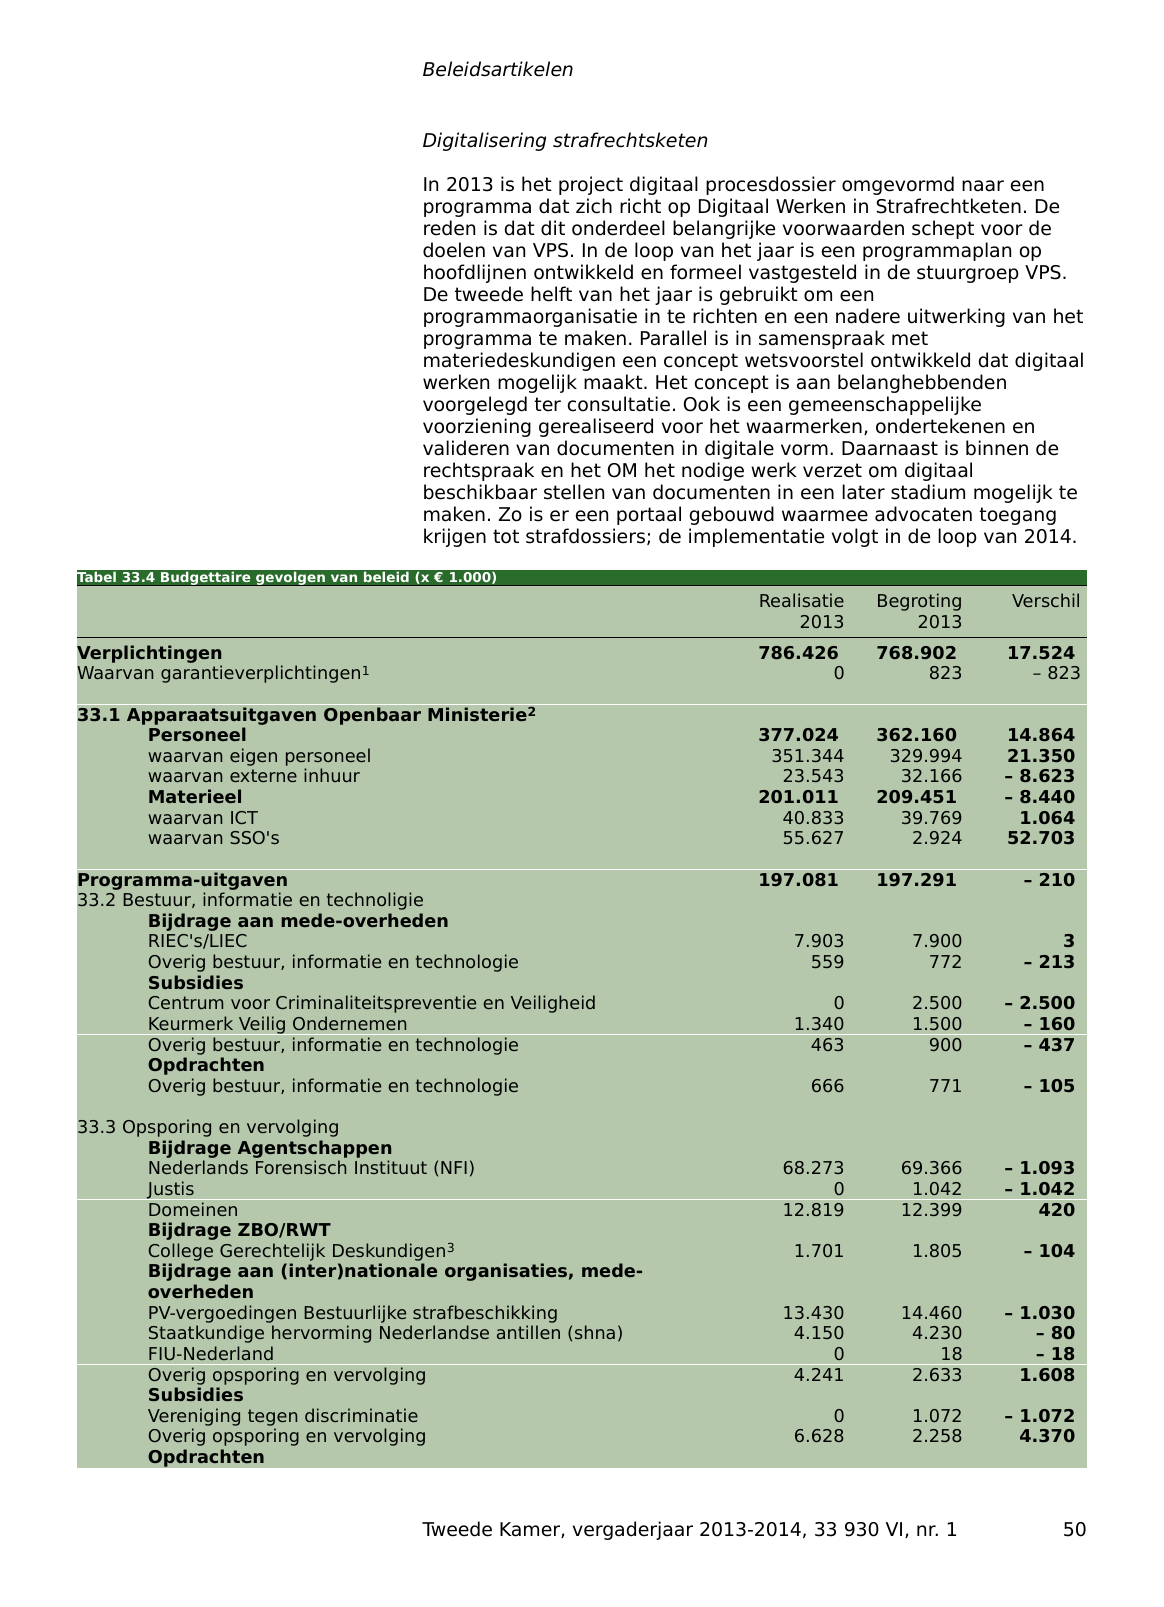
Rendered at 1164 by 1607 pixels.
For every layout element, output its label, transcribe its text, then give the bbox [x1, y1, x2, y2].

table_cell [732, 973, 850, 993]
table_cell [77, 1303, 142, 1323]
table_cell 0 [732, 663, 850, 684]
table_cell Keurmerk Veilig Ondernemen [142, 1014, 732, 1034]
table_cell 1.340 [732, 1014, 850, 1034]
table_cell Begroting [850, 586, 968, 612]
table_cell [850, 1138, 968, 1158]
text In 2013 is het project digitaal procesdossier omgevormd naar een programma dat zich richt op Digitaal Werken in Strafrechtketen. De reden is dat dit onderdeel belangrijke voorwaarden schept voor de doelen van VPS. In de loop van het jaar is een programmaplan op hoofdlijnen ontwikkeld en formeel vastgesteld in de stuurgroep VPS. De tweede helft van het jaar is gebruikt om een programmaorganisatie in te richten en een nadere uitwerking van het programma te maken. Parallel is in samenspraak met materiedeskundigen een concept wetsvoorstel ontwikkeld dat digitaal werken mogelijk maakt. Het concept is aan belanghebbenden voorgelegd ter consultatie. Ook is een gemeenschappelijke voorziening gerealiseerd voor het waarmerken, ondertekenen en valideren van documenten in digitale vorm. Daarnaast is binnen de rechtspraak en het OM het nodige werk verzet om digitaal beschikbaar stellen van documenten in een later stadium mogelijk te maken. Zo is er een portaal gebouwd waarmee advocaten toegang krijgen tot strafdossiers; de implementatie volgt in de loop van 2014. [422, 174, 1087, 548]
table_cell 0 [732, 1344, 850, 1364]
table_cell – 2.500 [969, 993, 1087, 1014]
table_cell waarvan externe inhuur [142, 766, 732, 787]
table_cell 55.627 [732, 828, 850, 849]
table_cell waarvan eigen personeel [142, 746, 732, 766]
table_cell 21.350 [969, 746, 1087, 766]
table_cell 329.994 [850, 746, 968, 766]
table_cell [732, 1138, 850, 1158]
table_cell 1.042 [850, 1179, 968, 1199]
table_cell PV-vergoedingen Bestuurlijke strafbeschikking [142, 1303, 732, 1323]
table_cell FIU-Nederland [142, 1344, 732, 1364]
table_cell [732, 684, 850, 704]
table_cell [77, 586, 142, 612]
table_cell 13.430 [732, 1303, 850, 1323]
table_cell 39.769 [850, 808, 968, 828]
table_cell [77, 1096, 142, 1117]
table_cell 4.230 [850, 1323, 968, 1344]
table_cell 786.426 [732, 638, 850, 663]
table_cell 1.072 [850, 1406, 968, 1426]
table_cell – 8.623 [969, 766, 1087, 787]
table_cell [732, 1447, 850, 1468]
table_cell [850, 1447, 968, 1468]
table_cell 7.903 [732, 931, 850, 952]
table_cell 33.2 Bestuur, informatie en technoligie [77, 890, 732, 911]
table_cell waarvan SSO's [142, 828, 732, 849]
table_cell [77, 1385, 142, 1406]
table_cell [77, 1158, 142, 1179]
table_cell Verplichtingen [77, 638, 732, 663]
table_cell [969, 1138, 1087, 1158]
table_cell 1.701 [732, 1241, 850, 1261]
table_cell – 210 [969, 870, 1087, 890]
table_cell 1.608 [969, 1365, 1087, 1385]
table_cell [77, 1426, 142, 1447]
table_cell – 1.093 [969, 1158, 1087, 1179]
table_cell [77, 1344, 142, 1364]
table_cell [77, 1241, 142, 1261]
table_cell [77, 1200, 142, 1220]
table_cell [850, 684, 968, 704]
table_cell – 823 [969, 663, 1087, 684]
table_cell [77, 1035, 142, 1055]
table_cell Verschil [969, 586, 1087, 612]
table_cell 3 [969, 931, 1087, 952]
table_cell [732, 849, 850, 869]
table_cell 0 [732, 1179, 850, 1199]
table_cell [969, 684, 1087, 704]
table_cell Overig bestuur, informatie en technologie [142, 1035, 732, 1055]
table_cell 12.819 [732, 1200, 850, 1220]
table_cell – 160 [969, 1014, 1087, 1034]
table_cell Domeinen [142, 1200, 732, 1220]
table_cell 17.524 [969, 638, 1087, 663]
subtitle Digitalisering strafrechtsketen [422, 130, 1087, 152]
table_cell Overig opsporing en vervolging [142, 1426, 732, 1447]
table_cell – 104 [969, 1241, 1087, 1261]
table_header Tabel 33.4 Budgettaire gevolgen van beleid (x € 1.000) [77, 570, 1087, 585]
table_cell [77, 1055, 142, 1076]
table_cell [77, 849, 142, 869]
table_cell Bijdrage Agentschappen [142, 1138, 732, 1158]
table_cell [77, 1179, 142, 1199]
table_cell [142, 612, 732, 637]
table_cell [850, 1117, 968, 1138]
table_cell 4.241 [732, 1365, 850, 1385]
table_cell [77, 725, 142, 746]
table_cell 40.833 [732, 808, 850, 828]
table_cell [969, 973, 1087, 993]
table_cell [850, 1220, 968, 1241]
table_cell [77, 746, 142, 766]
table_cell Subsidies [142, 973, 732, 993]
table_cell [969, 1096, 1087, 1117]
table_cell [77, 612, 142, 637]
table_cell [850, 973, 968, 993]
table_cell [732, 1055, 850, 1076]
table_cell [850, 849, 968, 869]
table_cell 197.081 [732, 870, 850, 890]
table_cell [969, 1117, 1087, 1138]
table_cell 1.805 [850, 1241, 968, 1261]
table_cell 18 [850, 1344, 968, 1364]
table_cell [77, 1014, 142, 1034]
table_cell 7.900 [850, 931, 968, 952]
table_cell [732, 1261, 850, 1303]
table_cell [850, 1055, 968, 1076]
table_cell 823 [850, 663, 968, 684]
table_cell [969, 890, 1087, 911]
table_cell – 8.440 [969, 787, 1087, 808]
table_cell Programma-uitgaven [77, 870, 732, 890]
table_cell 351.344 [732, 746, 850, 766]
table_cell 1.500 [850, 1014, 968, 1034]
table_cell [850, 705, 968, 725]
table_cell [77, 684, 142, 704]
table_cell Personeel [142, 725, 732, 746]
table_cell 0 [732, 993, 850, 1014]
table_cell [969, 1055, 1087, 1076]
table_cell [850, 1096, 968, 1117]
table_cell Bijdrage aan mede-overheden [142, 911, 732, 931]
table_cell 2.258 [850, 1426, 968, 1447]
table_cell 463 [732, 1035, 850, 1055]
table_cell – 105 [969, 1076, 1087, 1096]
table_cell [850, 890, 968, 911]
table_cell [969, 705, 1087, 725]
table_cell 900 [850, 1035, 968, 1055]
table_cell 33.3 Opsporing en vervolging [77, 1117, 732, 1138]
table_cell 666 [732, 1076, 850, 1096]
table_cell [732, 1385, 850, 1406]
table_cell 771 [850, 1076, 968, 1096]
table_cell [850, 911, 968, 931]
table_cell 33.1 Apparaatsuitgaven Openbaar Ministerie2 [77, 705, 732, 725]
table_cell College Gerechtelijk Deskundigen3 [142, 1241, 732, 1261]
table_cell – 437 [969, 1035, 1087, 1055]
table_cell waarvan ICT [142, 808, 732, 828]
table_cell Opdrachten [142, 1055, 732, 1076]
table_cell 209.451 [850, 787, 968, 808]
table_cell 2013 [850, 612, 968, 637]
table_cell Vereniging tegen discriminatie [142, 1406, 732, 1426]
table_cell [77, 808, 142, 828]
table_cell [732, 705, 850, 725]
table_cell 201.011 [732, 787, 850, 808]
table_cell Materieel [142, 787, 732, 808]
table_cell [77, 952, 142, 973]
table_cell [969, 1385, 1087, 1406]
table_cell [77, 1076, 142, 1096]
table_cell [969, 849, 1087, 869]
table_cell – 18 [969, 1344, 1087, 1364]
table_cell 6.628 [732, 1426, 850, 1447]
table_cell Waarvan garantieverplichtingen1 [77, 663, 732, 684]
table_cell [77, 1220, 142, 1241]
table_cell 772 [850, 952, 968, 973]
table_cell 4.150 [732, 1323, 850, 1344]
table_cell [142, 849, 732, 869]
table_cell – 1.030 [969, 1303, 1087, 1323]
table_cell Realisatie [732, 586, 850, 612]
table_cell [77, 931, 142, 952]
table_cell 1.064 [969, 808, 1087, 828]
table_cell 14.460 [850, 1303, 968, 1323]
table_cell [77, 1447, 142, 1468]
table_cell Bijdrage ZBO/RWT [142, 1220, 732, 1241]
table_cell [77, 828, 142, 849]
table_cell Nederlands Forensisch Instituut (NFI) [142, 1158, 732, 1179]
table_cell 197.291 [850, 870, 968, 890]
table_cell Bijdrage aan (inter)nationale organisaties, mede-overheden [142, 1261, 732, 1303]
table_cell 0 [732, 1406, 850, 1426]
table_cell [77, 973, 142, 993]
table_cell 2.924 [850, 828, 968, 849]
table_cell 12.399 [850, 1200, 968, 1220]
table_cell Overig bestuur, informatie en technologie [142, 1076, 732, 1096]
table_cell [77, 911, 142, 931]
table_cell 768.902 [850, 638, 968, 663]
table_cell 4.370 [969, 1426, 1087, 1447]
table_cell Centrum voor Criminaliteitspreventie en Veiligheid [142, 993, 732, 1014]
table_cell [77, 1323, 142, 1344]
table_cell Staatkundige hervorming Nederlandse antillen (shna) [142, 1323, 732, 1344]
table_cell 14.864 [969, 725, 1087, 746]
table_cell – 1.042 [969, 1179, 1087, 1199]
table_cell Overig bestuur, informatie en technologie [142, 952, 732, 973]
table_cell 559 [732, 952, 850, 973]
table_cell [77, 766, 142, 787]
table_cell [732, 890, 850, 911]
table_cell 68.273 [732, 1158, 850, 1179]
table_cell 52.703 [969, 828, 1087, 849]
table_cell 362.160 [850, 725, 968, 746]
table_cell 377.024 [732, 725, 850, 746]
table_cell [77, 1261, 142, 1303]
table_cell [142, 586, 732, 612]
table_cell 2.500 [850, 993, 968, 1014]
table_cell Justis [142, 1179, 732, 1199]
table_cell [969, 612, 1087, 637]
table_cell [77, 993, 142, 1014]
table_cell 2.633 [850, 1365, 968, 1385]
table_cell Subsidies [142, 1385, 732, 1406]
table_cell [969, 911, 1087, 931]
table_cell [142, 684, 732, 704]
table_cell [850, 1385, 968, 1406]
table_cell Overig opsporing en vervolging [142, 1365, 732, 1385]
table_cell [77, 1138, 142, 1158]
table_cell [732, 1096, 850, 1117]
table_cell RIEC's/LIEC [142, 931, 732, 952]
table_cell [77, 787, 142, 808]
table_cell [77, 1406, 142, 1426]
table_cell 69.366 [850, 1158, 968, 1179]
table_cell Opdrachten [142, 1447, 732, 1468]
table_cell [732, 1220, 850, 1241]
table_cell [77, 1365, 142, 1385]
table_cell [142, 1096, 732, 1117]
table_cell – 213 [969, 952, 1087, 973]
table_cell [732, 1117, 850, 1138]
table_cell 420 [969, 1200, 1087, 1220]
table_cell [850, 1261, 968, 1303]
table_cell 2013 [732, 612, 850, 637]
table_cell – 80 [969, 1323, 1087, 1344]
table_cell [969, 1261, 1087, 1303]
table_cell 32.166 [850, 766, 968, 787]
table_cell [969, 1220, 1087, 1241]
table_cell 23.543 [732, 766, 850, 787]
table_cell [732, 911, 850, 931]
table_cell – 1.072 [969, 1406, 1087, 1426]
table_cell [969, 1447, 1087, 1468]
